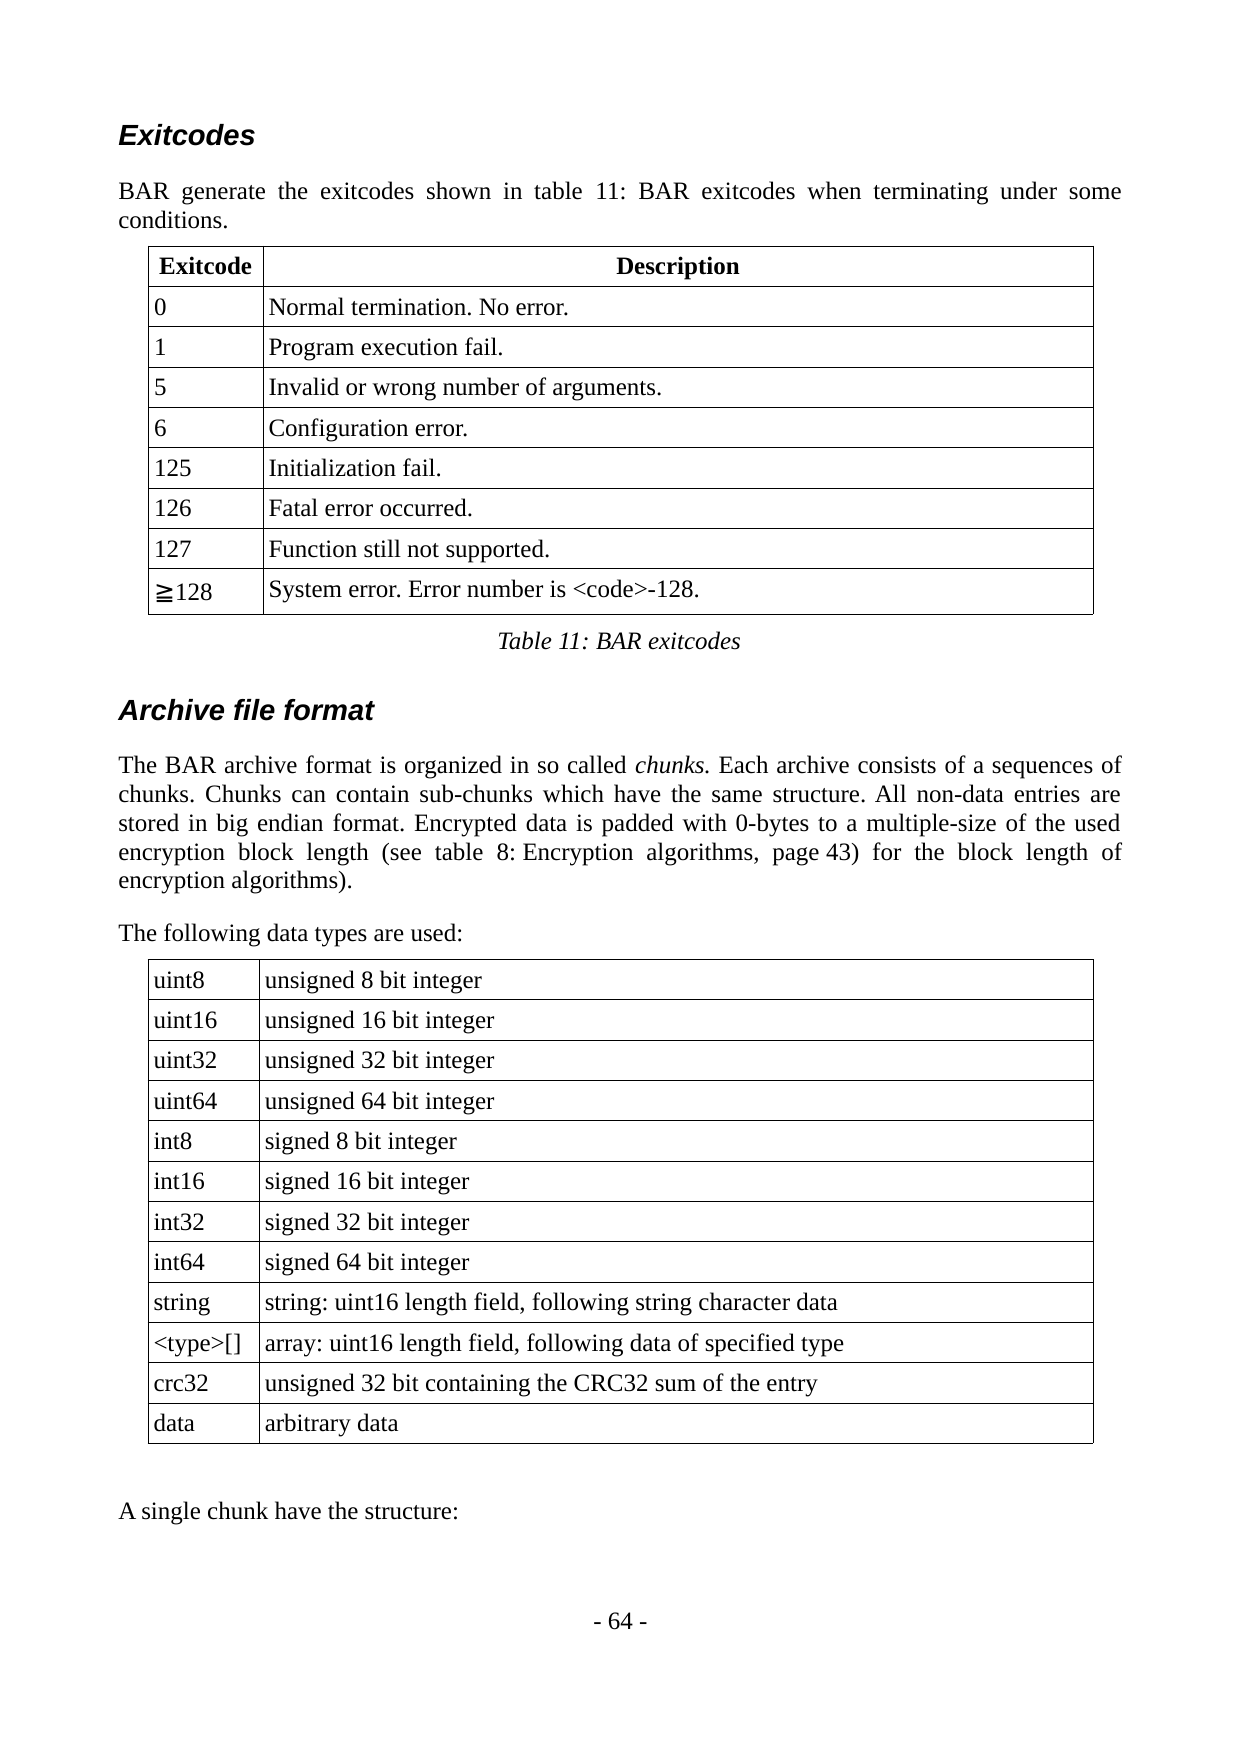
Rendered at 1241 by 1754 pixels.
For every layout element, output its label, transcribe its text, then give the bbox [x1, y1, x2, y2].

table_cell data [149, 1404, 259, 1443]
table_cell signed 64 bit integer [260, 1242, 1093, 1282]
table_cell Program execution fail. [264, 327, 1093, 367]
table_cell signed 8 bit integer [260, 1121, 1093, 1161]
text The following data types are used: [118, 918, 1122, 947]
table_header unsigned 8 bit integer [260, 960, 1093, 999]
subtitle Exitcodes [118, 118, 1122, 152]
table_cell 0 [149, 287, 263, 326]
table_cell arbitrary data [260, 1404, 1093, 1443]
table_cell Invalid or wrong number of arguments. [264, 368, 1093, 407]
table_cell unsigned 64 bit integer [260, 1081, 1093, 1120]
table_cell int16 [149, 1162, 259, 1201]
table_cell string [149, 1283, 259, 1322]
table_cell array: uint16 length field, following data of specified type [260, 1323, 1093, 1362]
table_header Exitcode [149, 247, 263, 286]
table_cell int32 [149, 1202, 259, 1241]
table_cell unsigned 16 bit integer [260, 1000, 1093, 1040]
table_cell string: uint16 length field, following string character data [260, 1283, 1093, 1322]
table_cell Normal termination. No error. [264, 287, 1093, 326]
table_cell Fatal error occurred. [264, 489, 1093, 528]
table_cell signed 16 bit integer [260, 1162, 1093, 1201]
table_cell 126 [149, 489, 263, 528]
table_cell 125 [149, 448, 263, 487]
table_cell System error. Error number is <code>-128. [264, 569, 1093, 614]
table_cell Function still not supported. [264, 529, 1093, 568]
table_cell 5 [149, 368, 263, 407]
table_cell 127 [149, 529, 263, 568]
table_header uint8 [149, 960, 259, 999]
table_cell int64 [149, 1242, 259, 1282]
table_cell 6 [149, 408, 263, 447]
table_cell crc32 [149, 1363, 259, 1402]
subtitle Archive file format [118, 693, 1122, 726]
table_cell Initialization fail. [264, 448, 1093, 487]
table_cell uint16 [149, 1000, 259, 1040]
text A single chunk have the structure: [118, 1496, 1122, 1525]
table_cell ≧128 [149, 569, 263, 614]
text BAR generate the exitcodes shown in table 11: BAR exitcodes when terminating under some conditions. [118, 176, 1122, 234]
table_cell 1 [149, 327, 263, 367]
table_cell signed 32 bit integer [260, 1202, 1093, 1241]
table_cell int8 [149, 1121, 259, 1161]
table_header Description [264, 247, 1093, 286]
table_cell unsigned 32 bit containing the CRC32 sum of the entry [260, 1363, 1093, 1402]
table_cell uint32 [149, 1041, 259, 1080]
table_cell unsigned 32 bit integer [260, 1041, 1093, 1080]
text Table 11: BAR exitcodes [118, 626, 1122, 655]
table_cell Configuration error. [264, 408, 1093, 447]
table_cell <type>[] [149, 1323, 259, 1362]
table_cell uint64 [149, 1081, 259, 1120]
text The BAR archive format is organized in so called chunks. Each archive consists of a sequences of chunks. Chunks can contain sub-chunks which have the same structure. All non-data entries are stored in big endian format. Encrypted data is padded with 0-bytes to a multiple-size of the used encryption block length (see table 8: Encryption algorithms, page 45) for the block length of encryption algorithms). [118, 751, 1122, 894]
